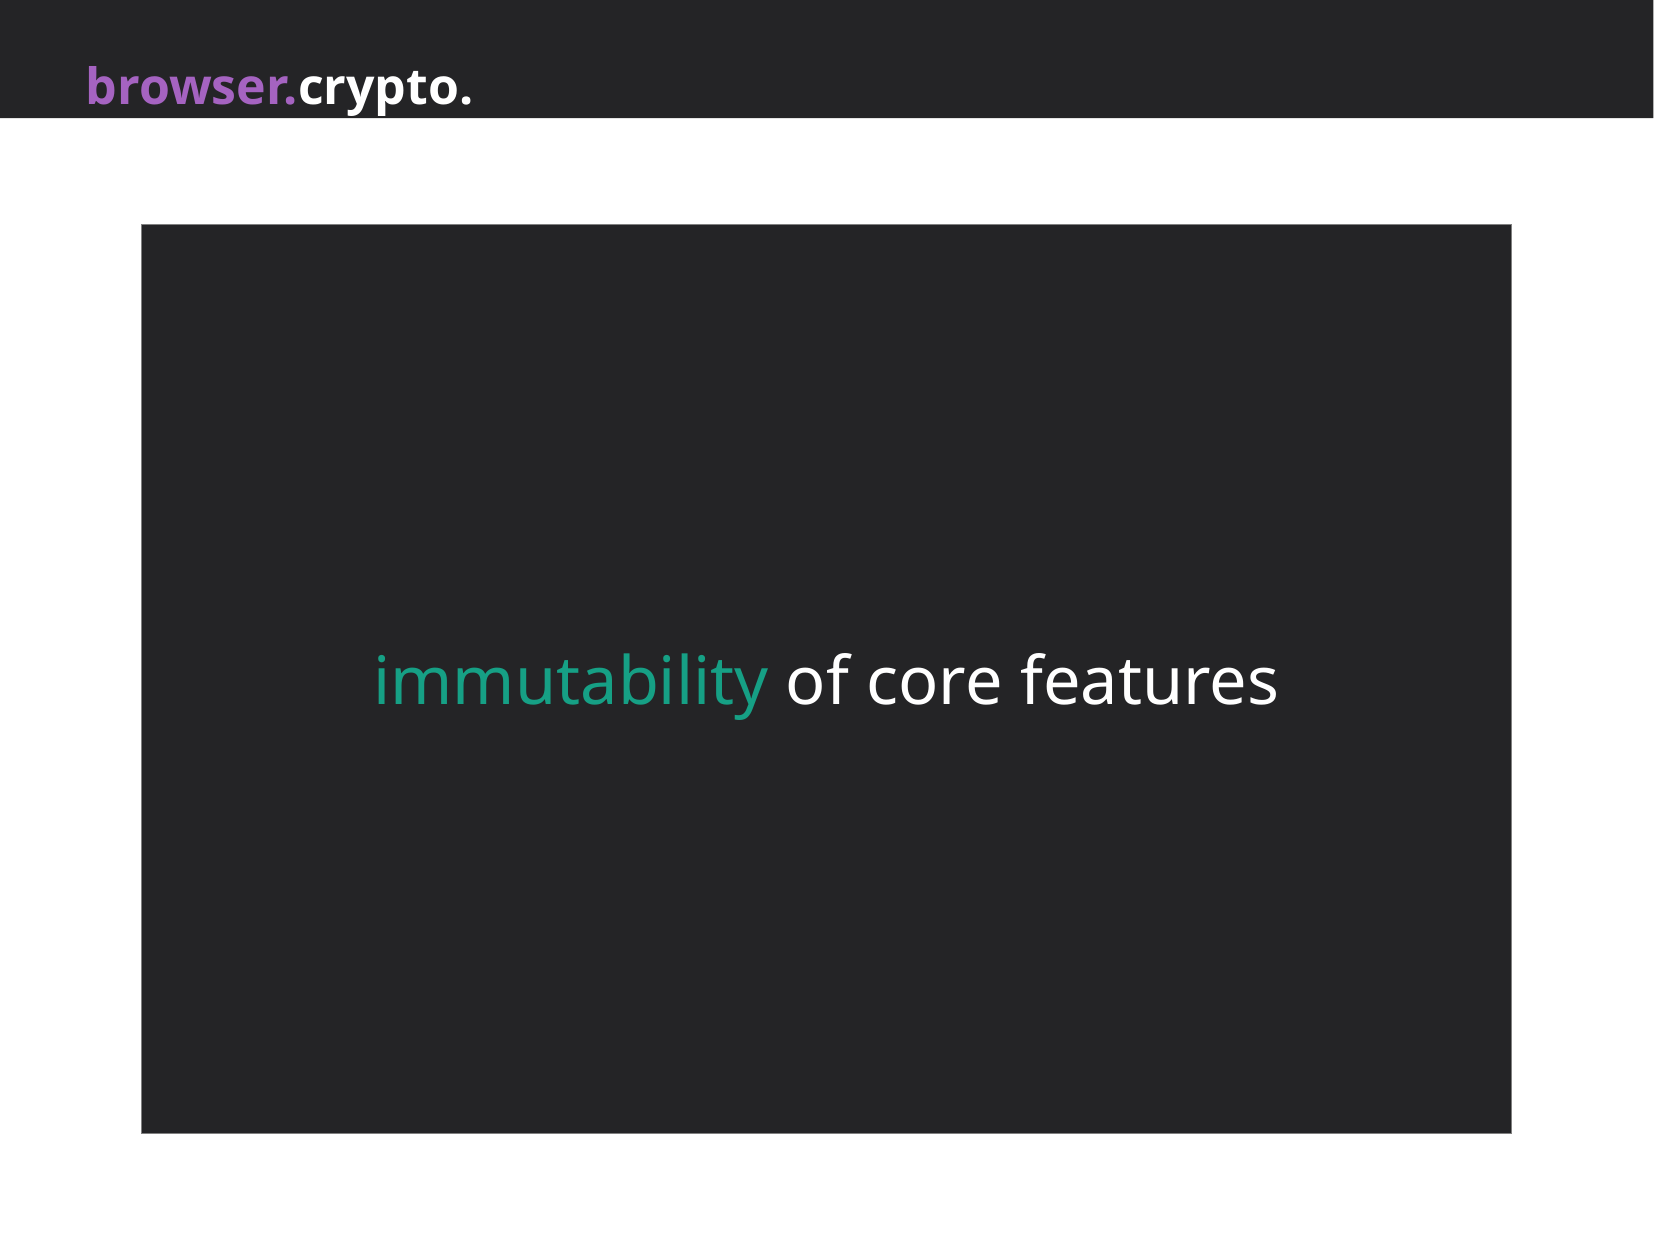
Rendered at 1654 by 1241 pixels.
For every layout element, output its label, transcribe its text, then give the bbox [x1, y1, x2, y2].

text_box [0, 0, 1654, 119]
text_box immutability of core features [141, 224, 1512, 1134]
text_box browser.crypto. [70, 43, 567, 119]
